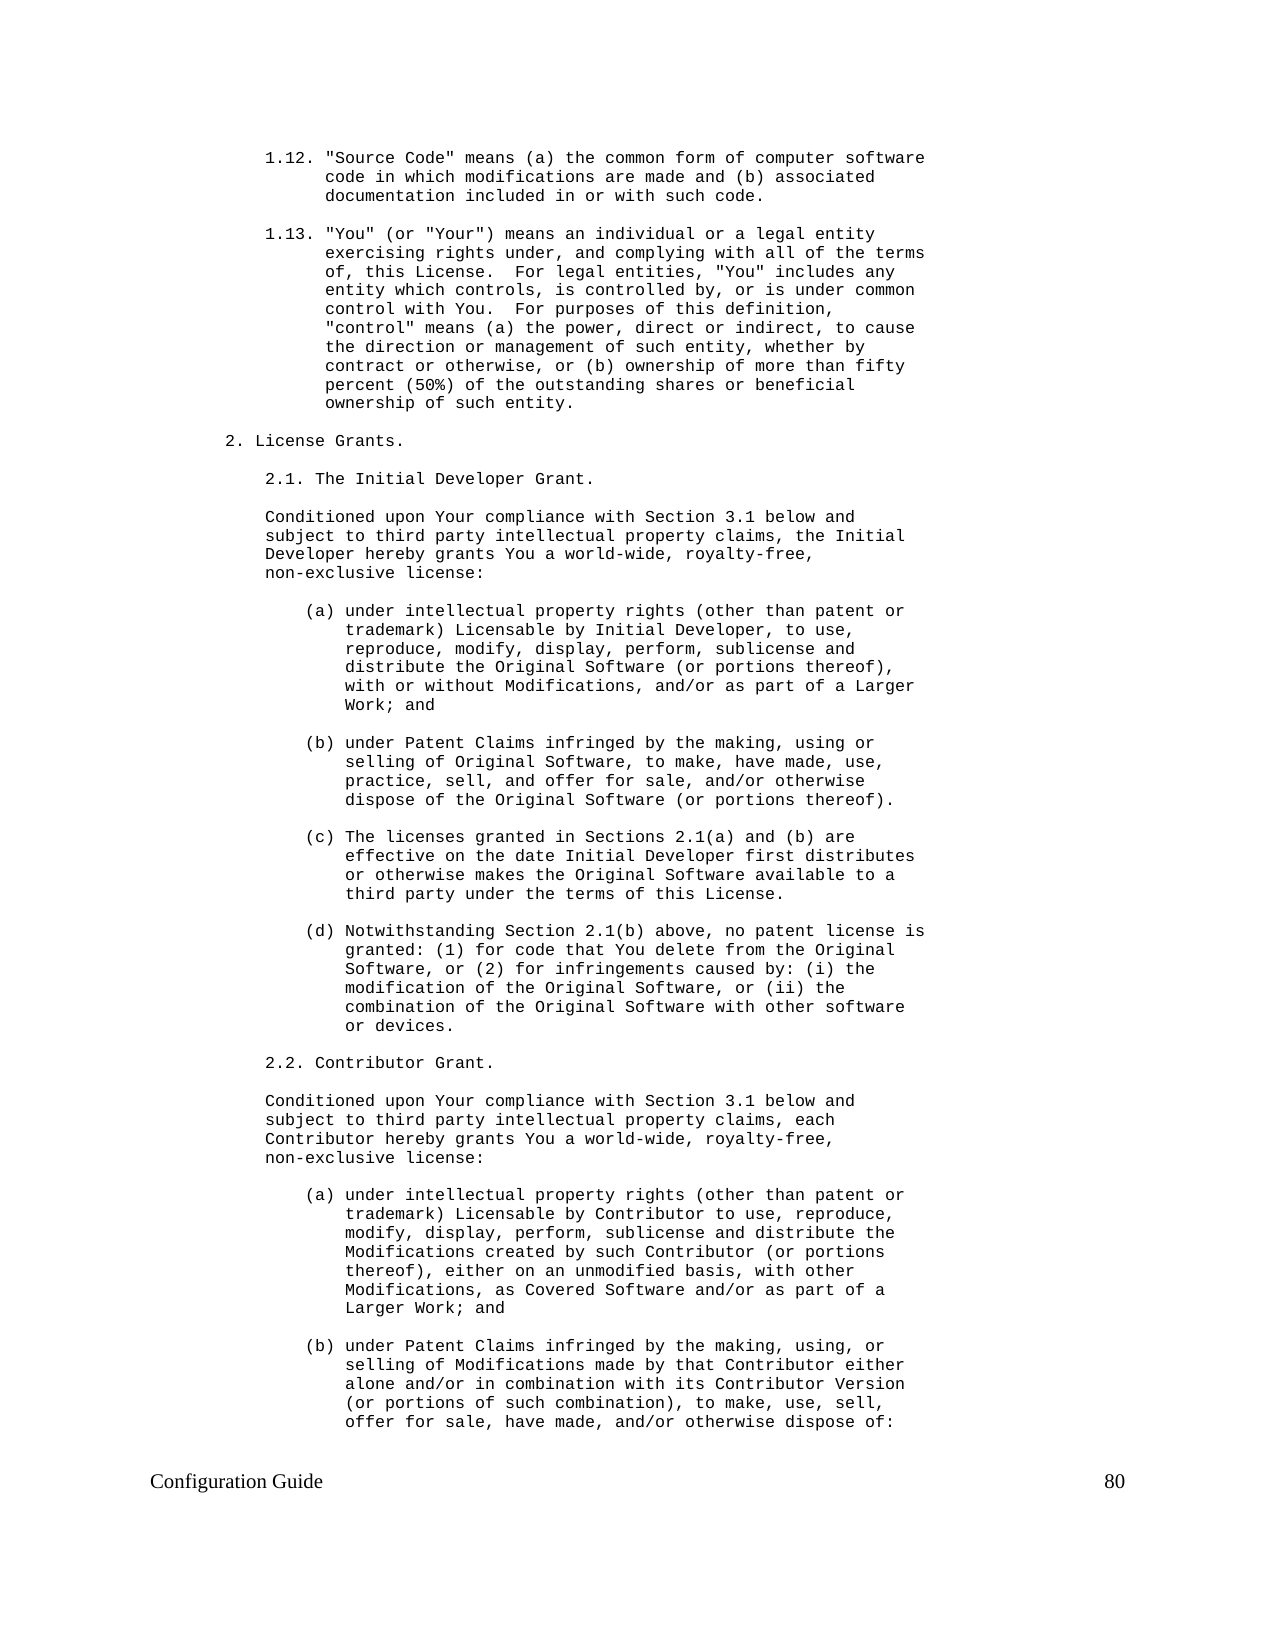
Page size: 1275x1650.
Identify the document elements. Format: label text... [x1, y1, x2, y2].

text Software, or (2) for infringements caused by: (i) the [225, 961, 1125, 979]
text non-exclusive license: [225, 565, 1125, 584]
text trademark) Licensable by Contributor to use, reproduce, [225, 1206, 1125, 1225]
text Work; and [225, 697, 1125, 716]
text Modifications created by such Contributor (or portions [225, 1243, 1125, 1262]
text with or without Modifications, and/or as part of a Larger [225, 678, 1125, 697]
text documentation included in or with such code. [225, 188, 1125, 207]
text 2.1. The Initial Developer Grant. [225, 471, 1125, 489]
text effective on the date Initial Developer first distributes [225, 848, 1125, 866]
text (a) under intellectual property rights (other than patent or [225, 1187, 1125, 1206]
text Developer hereby grants You a world-wide, royalty-free, [225, 546, 1125, 565]
text "control" means (a) the power, direct or indirect, to cause [225, 320, 1125, 338]
text percent (50%) of the outstanding shares or beneficial [225, 376, 1125, 395]
text trademark) Licensable by Initial Developer, to use, [225, 621, 1125, 640]
text or devices. [225, 1017, 1125, 1036]
text Contributor hereby grants You a world-wide, royalty-free, [225, 1130, 1125, 1149]
text non-exclusive license: [225, 1149, 1125, 1168]
text selling of Original Software, to make, have made, use, [225, 753, 1125, 772]
text third party under the terms of this License. [225, 885, 1125, 904]
text (d) Notwithstanding Section 2.1(b) above, no patent license is [225, 923, 1125, 942]
text or otherwise makes the Original Software available to a [225, 866, 1125, 885]
text combination of the Original Software with other software [225, 998, 1125, 1017]
text distribute the Original Software (or portions thereof), [225, 659, 1125, 678]
text contract or otherwise, or (b) ownership of more than fifty [225, 357, 1125, 376]
text selling of Modifications made by that Contributor either [225, 1357, 1125, 1376]
text (b) under Patent Claims infringed by the making, using or [225, 734, 1125, 753]
text code in which modifications are made and (b) associated [225, 169, 1125, 188]
text the direction or management of such entity, whether by [225, 338, 1125, 357]
text offer for sale, have made, and/or otherwise dispose of: [225, 1413, 1125, 1432]
text (b) under Patent Claims infringed by the making, using, or [225, 1338, 1125, 1357]
text dispose of the Original Software (or portions thereof). [225, 791, 1125, 810]
text (or portions of such combination), to make, use, sell, [225, 1394, 1125, 1413]
text exercising rights under, and complying with all of the terms [225, 244, 1125, 263]
text (a) under intellectual property rights (other than patent or [225, 602, 1125, 621]
text control with You. For purposes of this definition, [225, 301, 1125, 320]
text of, this License. For legal entities, "You" includes any [225, 263, 1125, 282]
text granted: (1) for code that You delete from the Original [225, 942, 1125, 961]
text entity which controls, is controlled by, or is under common [225, 282, 1125, 301]
text subject to third party intellectual property claims, the Initial [225, 527, 1125, 546]
text 2. License Grants. [225, 433, 1125, 452]
text 1.12. "Source Code" means (a) the common form of computer software [225, 150, 1125, 169]
text (c) The licenses granted in Sections 2.1(a) and (b) are [225, 829, 1125, 848]
text Modifications, as Covered Software and/or as part of a [225, 1281, 1125, 1300]
text modification of the Original Software, or (ii) the [225, 979, 1125, 998]
text subject to third party intellectual property claims, each [225, 1112, 1125, 1130]
text alone and/or in combination with its Contributor Version [225, 1376, 1125, 1394]
text Larger Work; and [225, 1300, 1125, 1319]
text reproduce, modify, display, perform, sublicense and [225, 640, 1125, 659]
text practice, sell, and offer for sale, and/or otherwise [225, 772, 1125, 791]
text 1.13. "You" (or "Your") means an individual or a legal entity [225, 225, 1125, 244]
text Conditioned upon Your compliance with Section 3.1 below and [225, 1093, 1125, 1112]
text modify, display, perform, sublicense and distribute the [225, 1225, 1125, 1243]
text ownership of such entity. [225, 395, 1125, 414]
text Conditioned upon Your compliance with Section 3.1 below and [225, 508, 1125, 527]
text thereof), either on an unmodified basis, with other [225, 1262, 1125, 1281]
text 2.2. Contributor Grant. [225, 1055, 1125, 1074]
